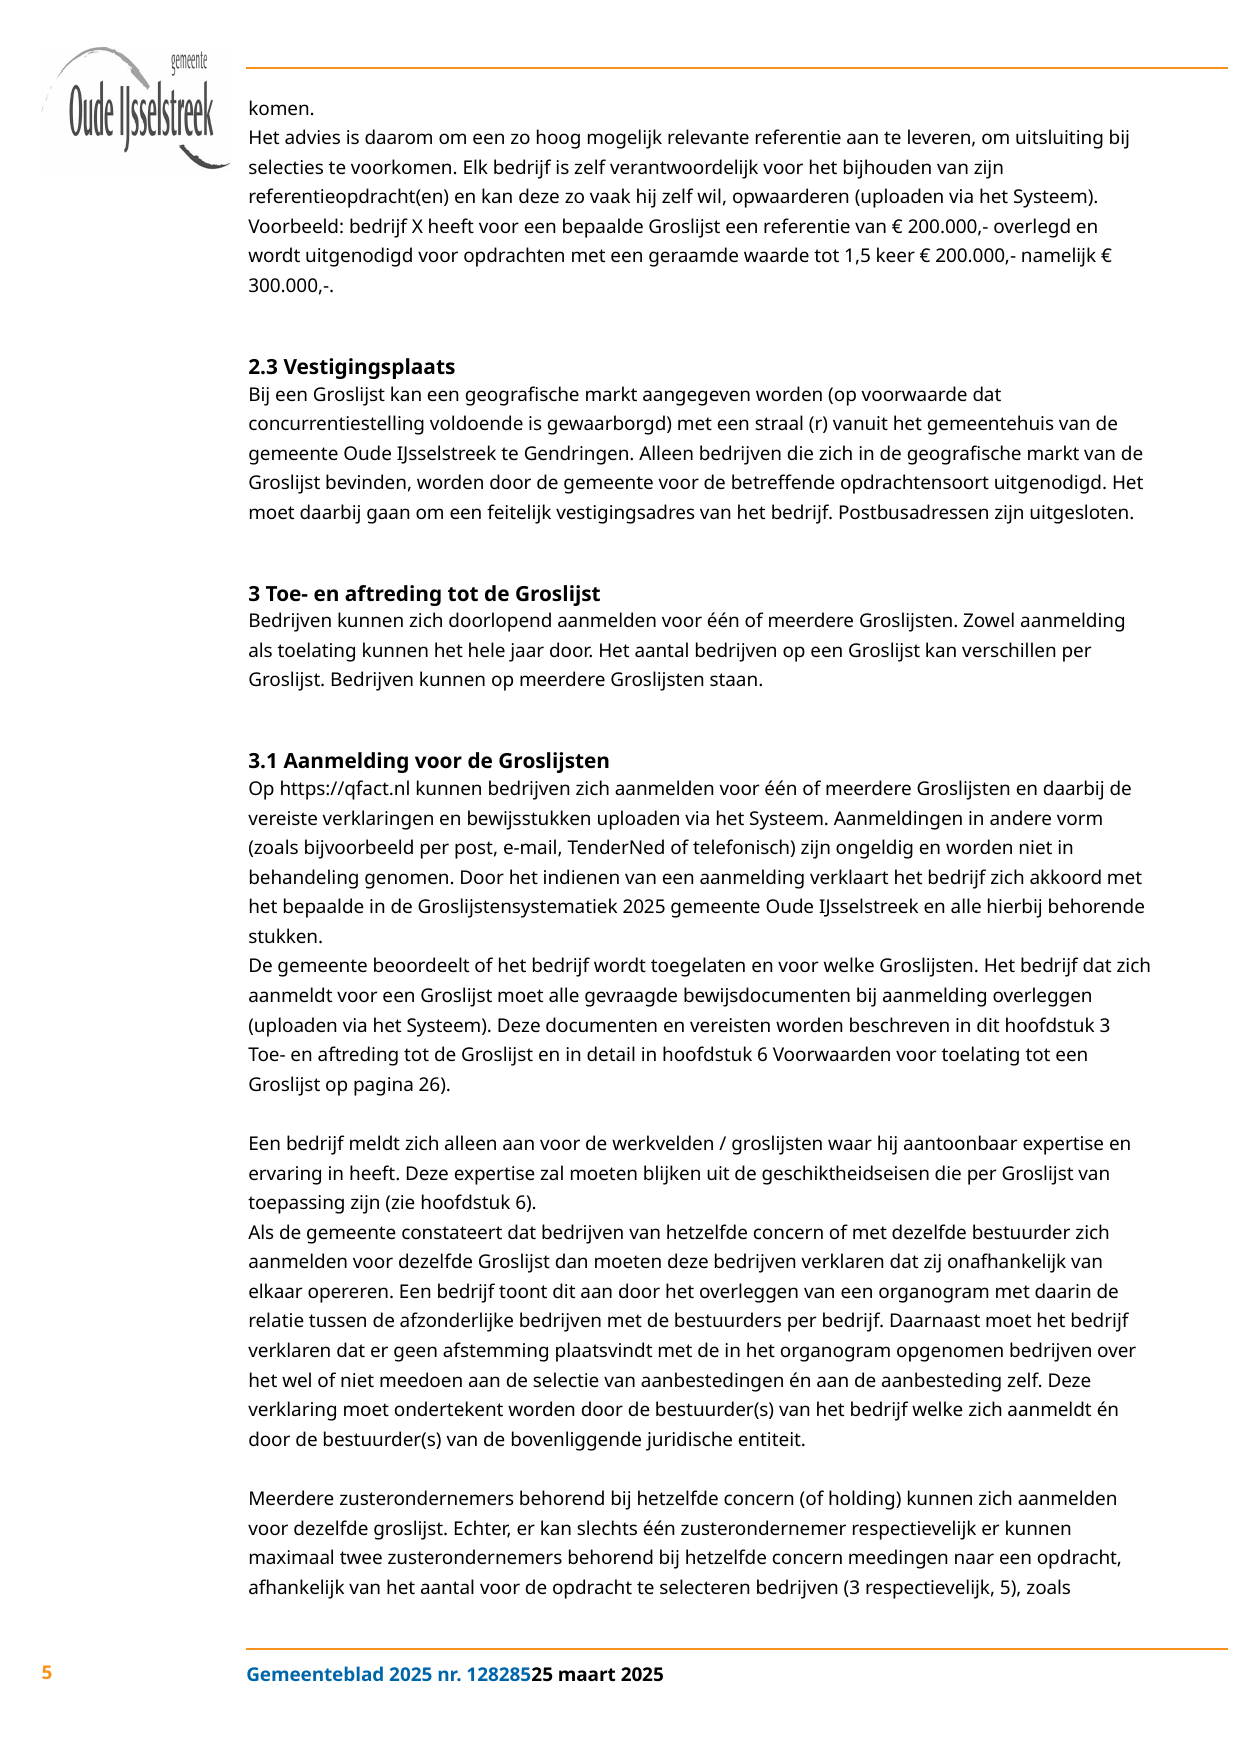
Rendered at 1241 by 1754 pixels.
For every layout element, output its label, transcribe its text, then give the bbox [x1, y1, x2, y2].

text Op https://qfact.nl kunnen bedrijven zich aanmelden voor één of meerdere Groslijsten en daarbij de vereiste verklaringen en bewijsstukken uploaden via het Systeem. Aanmeldingen in andere vorm (zoals bijvoorbeeld per post, e-mail, TenderNed of telefonisch) zijn ongeldig en worden niet in behandeling genomen. Door het indienen van een aanmelding verklaart het bedrijf zich akkoord met het bepaalde in de Groslijstensystematiek 2025 gemeente Oude IJsselstreek en alle hierbij behorende stukken. [248, 775, 1152, 949]
text Meerdere zusterondernemers behorend bij hetzelfde concern (of holding) kunnen zich aanmelden voor dezelfde groslijst. Echter, er kan slechts één zusterondernemer respectievelijk er kunnen maximaal twee zusterondernemers behorend bij hetzelfde concern meedingen naar een opdracht, afhankelijk van het aantal voor de opdracht te selecteren bedrijven (3 respectievelijk, 5), zoals [248, 1485, 1152, 1599]
text Bedrijven kunnen zich doorlopend aanmelden voor één of meerdere Groslijsten. Zowel aanmelding als toelating kunnen het hele jaar door. Het aantal bedrijven op een Groslijst kan verschillen per Groslijst. Bedrijven kunnen op meerdere Groslijsten staan. [248, 607, 1152, 692]
text Als de gemeente constateert dat bedrijven van hetzelfde concern of met dezelfde bestuurder zich aanmelden voor dezelfde Groslijst dan moeten deze bedrijven verklaren dat zij onafhankelijk van elkaar opereren. Een bedrijf toont dit aan door het overleggen van een organogram met daarin de relatie tussen de afzonderlijke bedrijven met de bestuurders per bedrijf. Daarnaast moet het bedrijf verklaren dat er geen afstemming plaatsvindt met de in het organogram opgenomen bedrijven over het wel of niet meedoen aan de selectie van aanbestedingen én aan de aanbesteding zelf. Deze verklaring moet ondertekent worden door de bestuurder(s) van het bedrijf welke zich aanmeldt én door de bestuurder(s) van de bovenliggende juridische entiteit. [248, 1219, 1152, 1452]
picture [41, 47, 231, 172]
text Bij een Groslijst kan een geografische markt aangegeven worden (op voorwaarde dat concurrentiestelling voldoende is gewaarborgd) met een straal (r) vanuit het gemeentehuis van de gemeente Oude IJsselstreek te Gendringen. Alleen bedrijven die zich in de geografische markt van de Groslijst bevinden, worden door de gemeente voor de betreffende opdrachtensoort uitgenodigd. Het moet daarbij gaan om een feitelijk vestigingsadres van het bedrijf. Postbusadressen zijn uitgesloten. [248, 381, 1152, 525]
text 3.1 Aanmelding voor de Groslijsten [248, 747, 1152, 775]
text Het advies is daarom om een zo hoog mogelijk relevante referentie aan te leveren, om uitsluiting bij selecties te voorkomen. Elk bedrijf is zelf verantwoordelijk voor het bijhouden van zijn referentieopdracht(en) en kan deze zo vaak hij zelf wil, opwaarderen (uploaden via het Systeem). [248, 124, 1152, 209]
text Een bedrijf meldt zich alleen aan voor de werkvelden / groslijsten waar hij aantoonbaar expertise en ervaring in heeft. Deze expertise zal moeten blijken uit de geschiktheidseisen die per Groslijst van toepassing zijn (zie hoofdstuk 6). [248, 1130, 1152, 1215]
text komen. [248, 95, 1152, 121]
text De gemeente beoordeelt of het bedrijf wordt toegelaten en voor welke Groslijsten. Het bedrijf dat zich aanmeldt voor een Groslijst moet alle gevraagde bewijsdocumenten bij aanmelding overleggen (uploaden via het Systeem). Deze documenten en vereisten worden beschreven in dit hoofdstuk 3 Toe- en aftreding tot de Groslijst en in detail in hoofdstuk 6 Voorwaarden voor toelating tot een Groslijst op pagina 26). [248, 953, 1152, 1097]
text 2.3 Vestigingsplaats [248, 352, 1152, 381]
text Voorbeeld: bedrijf X heeft voor een bepaalde Groslijst een referentie van € 200.000,- overlegd en wordt uitgenodigd voor opdrachten met een geraamde waarde tot 1,5 keer € 200.000,- namelijk € 300.000,-. [248, 213, 1152, 298]
text 3 Toe- en aftreding tot de Groslijst [248, 579, 1152, 607]
